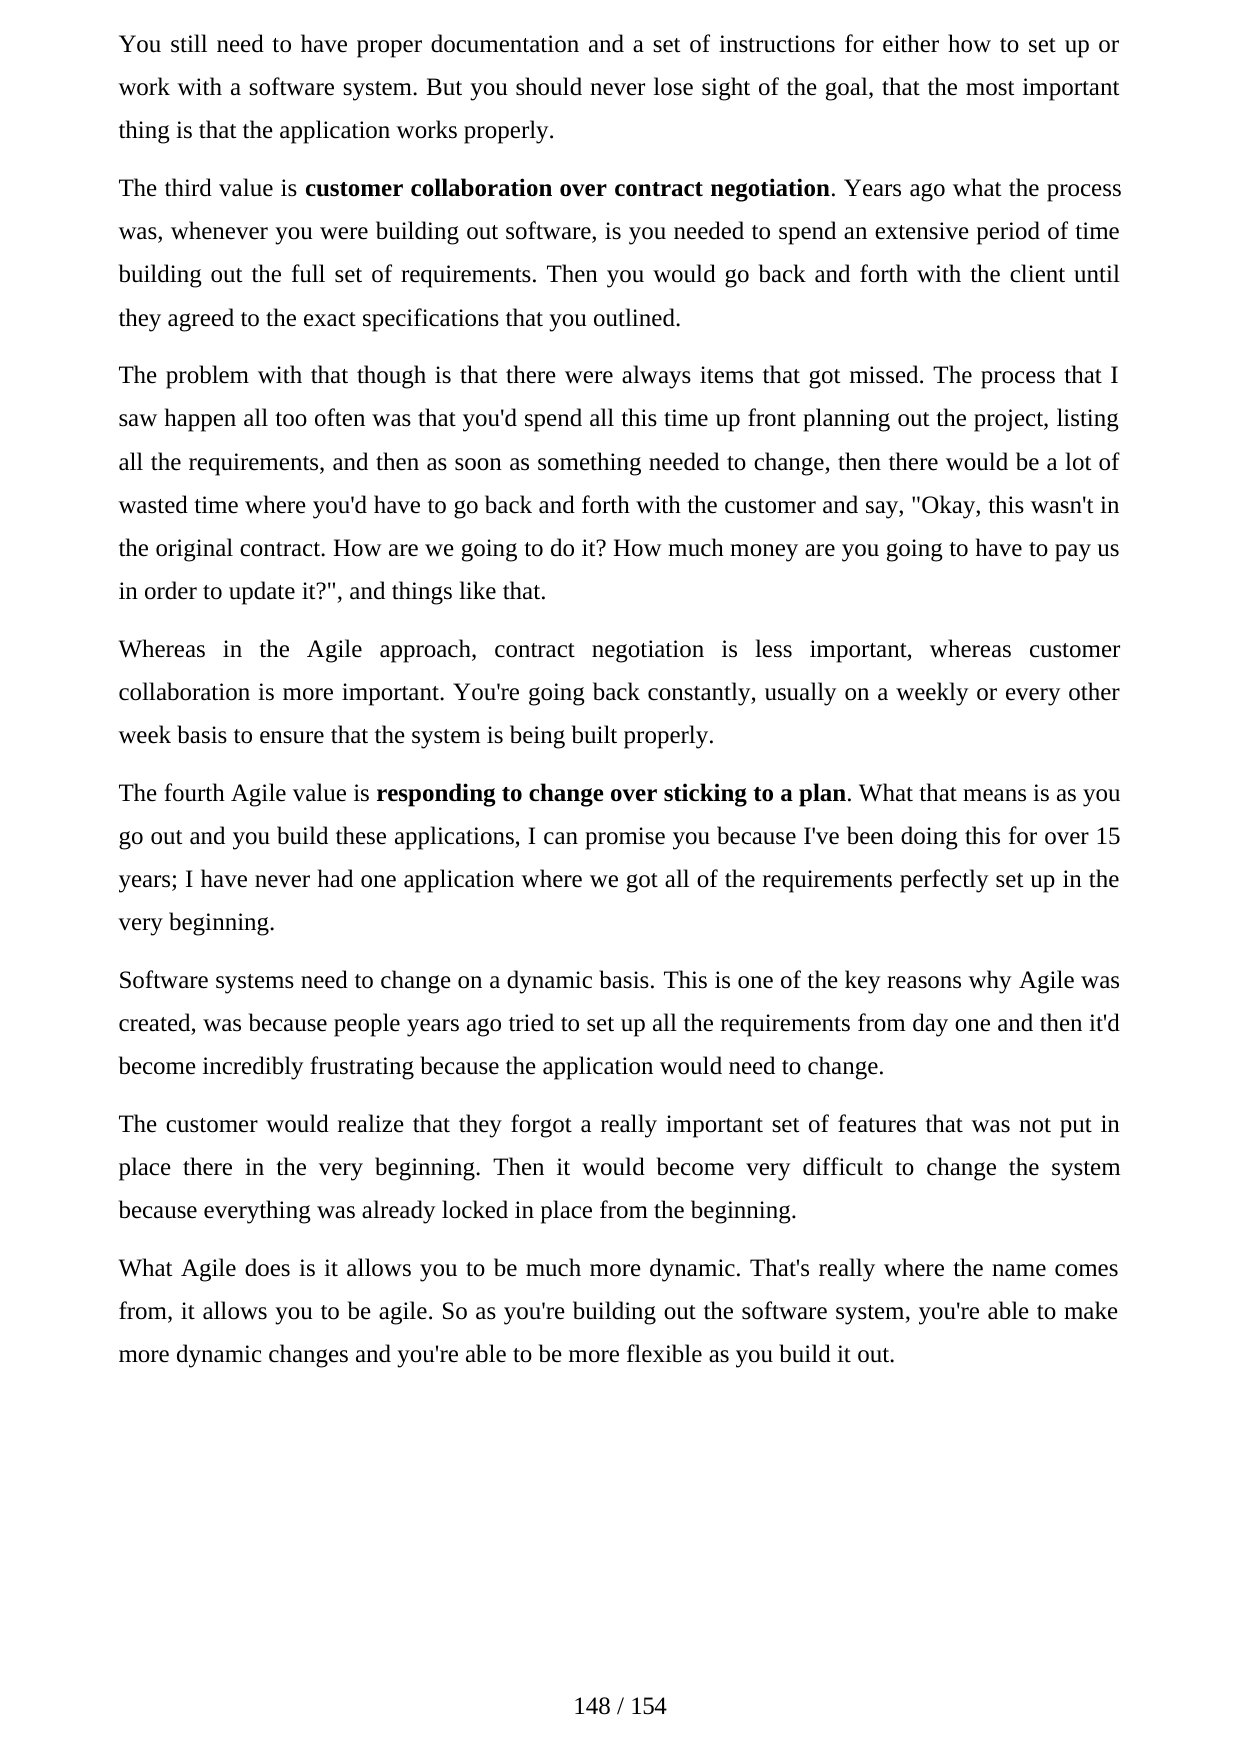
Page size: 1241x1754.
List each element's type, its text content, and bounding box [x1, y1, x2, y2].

text Software systems need to change on a dynamic basis. This is one of the key reasons why Agile was created, was because people years ago tried to set up all the requirements from day one and then it'd become incredibly frustrating because the application would need to change. [118, 965, 1120, 1080]
text What Agile does is it allows you to be much more dynamic. That's really where the name comes from, it allows you to be agile. So as you're building out the software system, you're able to make more dynamic changes and you're able to be more flexible as you build it out. [118, 1253, 1120, 1368]
text The third value is customer collaboration over contract negotiation. Years ago what the process was, whenever you were building out software, is you needed to spend an extensive period of time building out the full set of requirements. Then you would go back and forth with the client until they agreed to the exact specifications that you outlined. [118, 173, 1122, 331]
text Whereas in the Agile approach, contract negotiation is less important, whereas customer collaboration is more important. You're going back constantly, usually on a weekly or every other week basis to ensure that the system is being built properly. [118, 634, 1122, 749]
text You still need to have proper documentation and a set of instructions for either how to set up or work with a software system. But you should never lose sight of the goal, that the most important thing is that the application works properly. [118, 29, 1121, 144]
text The customer would realize that they forgot a really important set of features that was not put in place there in the very beginning. Then it would become very difficult to change the system because everything was already locked in place from the beginning. [118, 1109, 1121, 1224]
text The fourth Agile value is responding to change over sticking to a plan. What that means is as you go out and you build these applications, I can promise you because I've been doing this for over 15 years; I have never had one application where we got all of the requirements perfectly set up in the very beginning. [118, 778, 1122, 936]
text The problem with that though is that there were always items that got missed. The process that I saw happen all too often was that you'd spend all this time up front planning out the project, listing all the requirements, and then as soon as something needed to change, then there would be a lot of wasted time where you'd have to go back and forth with the customer and say, "Okay, this wasn't in the original contract. How are we going to do it? How much money are you going to have to pay us in order to update it?", and things like that. [118, 360, 1121, 605]
